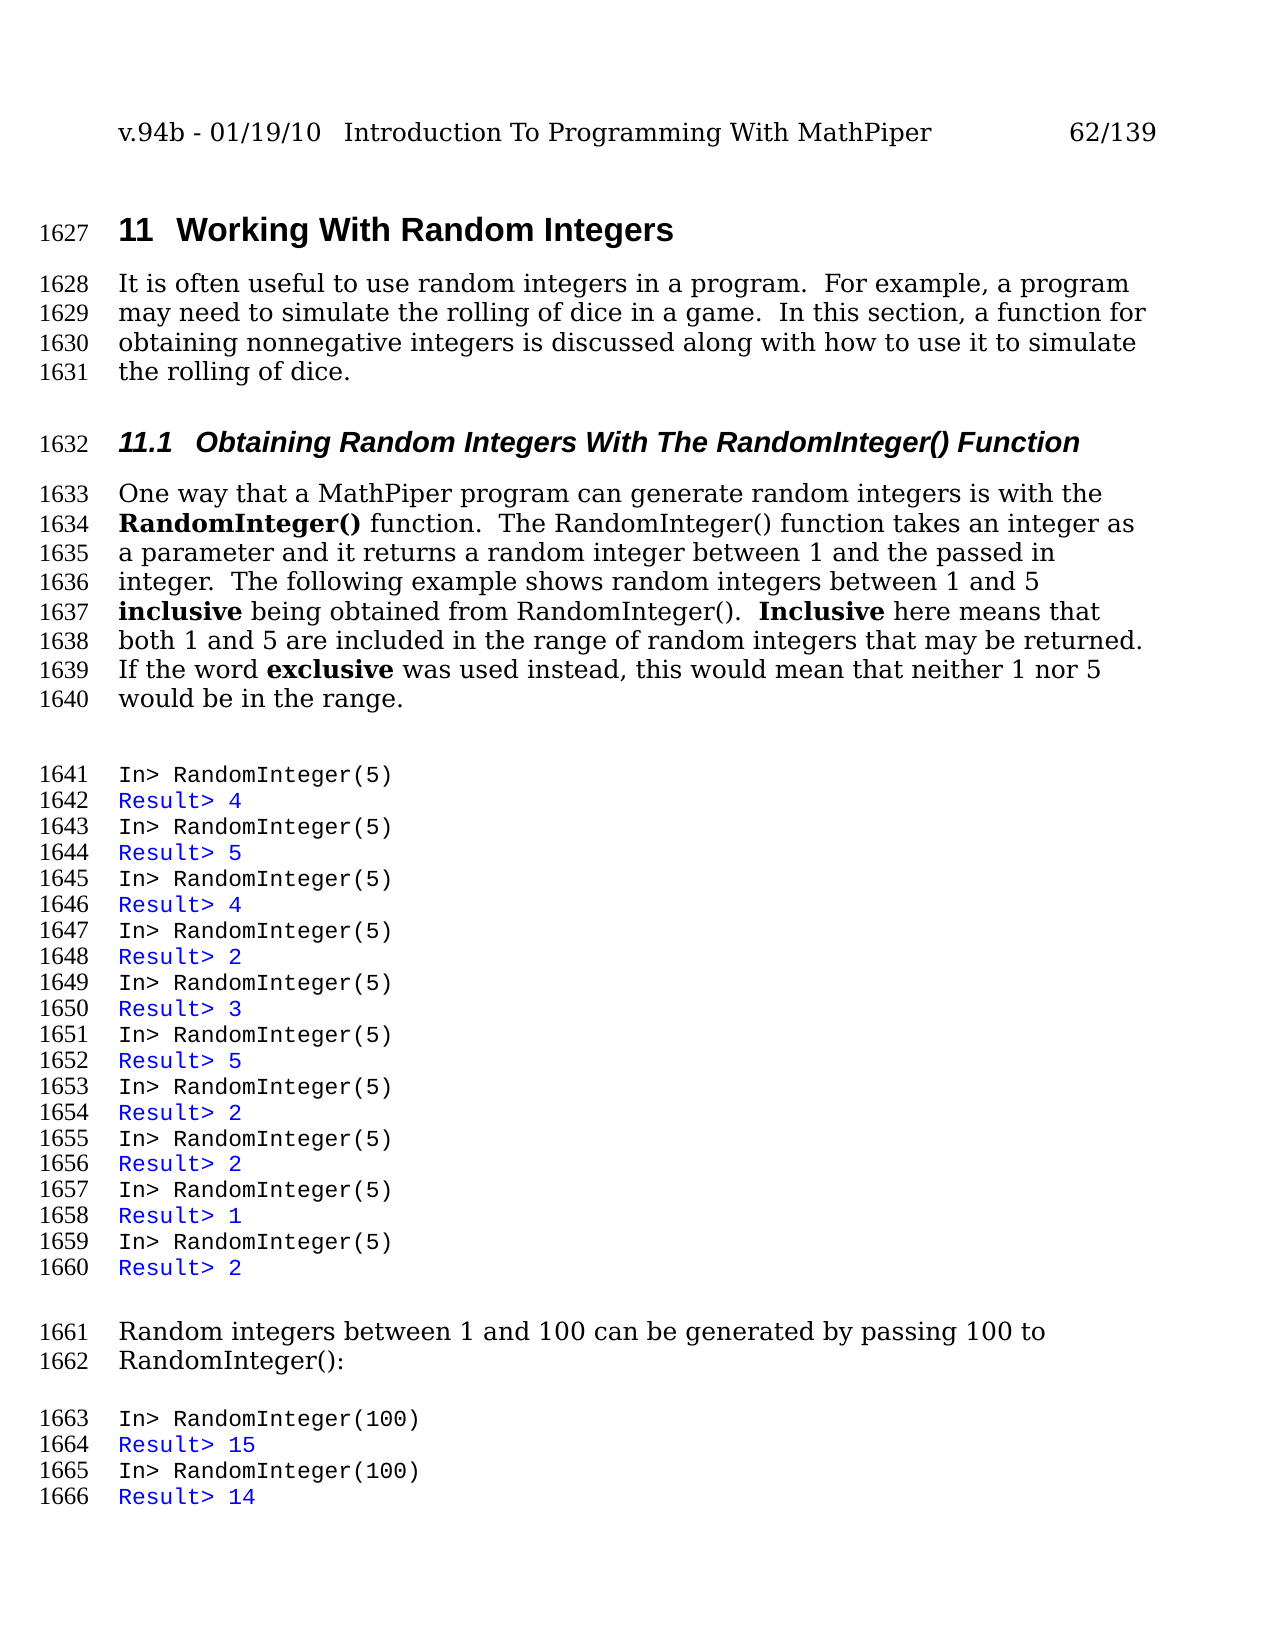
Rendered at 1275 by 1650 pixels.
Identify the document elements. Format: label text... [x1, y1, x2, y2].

text In> RandomInteger(5) [118, 1179, 1157, 1205]
text One way that a MathPiper program can generate random integers is with the RandomInteger() function. The RandomInteger() function takes an integer as a parameter and it returns a random integer between 1 and the passed in integer. The following example shows random integers between 1 and 5 inclusive being obtained from RandomInteger(). Inclusive here means that both 1 and 5 are included in the range of random integers that may be returned. If the word exclusive was used instead, this would mean that neither 1 nor 5 would be in the range. [118, 479, 1157, 713]
text In> RandomInteger(5) [118, 1127, 1157, 1153]
text Random integers between 1 and 100 can be generated by passing 100 to RandomInteger(): [118, 1317, 1157, 1376]
text Result> 3 [118, 997, 1157, 1023]
text Result> 5 [118, 1049, 1157, 1075]
text In> RandomInteger(5) [118, 816, 1157, 842]
text Result> 2 [118, 945, 1157, 971]
text Result> 15 [118, 1434, 1157, 1459]
text In> RandomInteger(5) [118, 919, 1157, 945]
text In> RandomInteger(5) [118, 1075, 1157, 1101]
text Result> 2 [118, 1101, 1157, 1127]
text In> RandomInteger(5) [118, 971, 1157, 997]
text In> RandomInteger(100) [118, 1459, 1157, 1486]
subtitle Working With Random Integers [118, 210, 1157, 248]
text Result> 1 [118, 1205, 1157, 1231]
text Result> 5 [118, 842, 1157, 867]
text Result> 14 [118, 1486, 1157, 1511]
subtitle Obtaining Random Integers With The RandomInteger() Function [118, 425, 1157, 459]
text Result> 2 [118, 1257, 1157, 1282]
text In> RandomInteger(5) [118, 1023, 1157, 1049]
text In> RandomInteger(5) [118, 867, 1157, 893]
text Result> 4 [118, 790, 1157, 816]
text In> RandomInteger(5) [118, 1231, 1157, 1257]
text It is often useful to use random integers in a program. For example, a program may need to simulate the rolling of dice in a game. In this section, a function for obtaining nonnegative integers is discussed along with how to use it to simulate the rolling of dice. [118, 269, 1157, 386]
text Result> 4 [118, 893, 1157, 919]
text Result> 2 [118, 1153, 1157, 1179]
text In> RandomInteger(5) [118, 764, 1157, 790]
text In> RandomInteger(100) [118, 1408, 1157, 1434]
